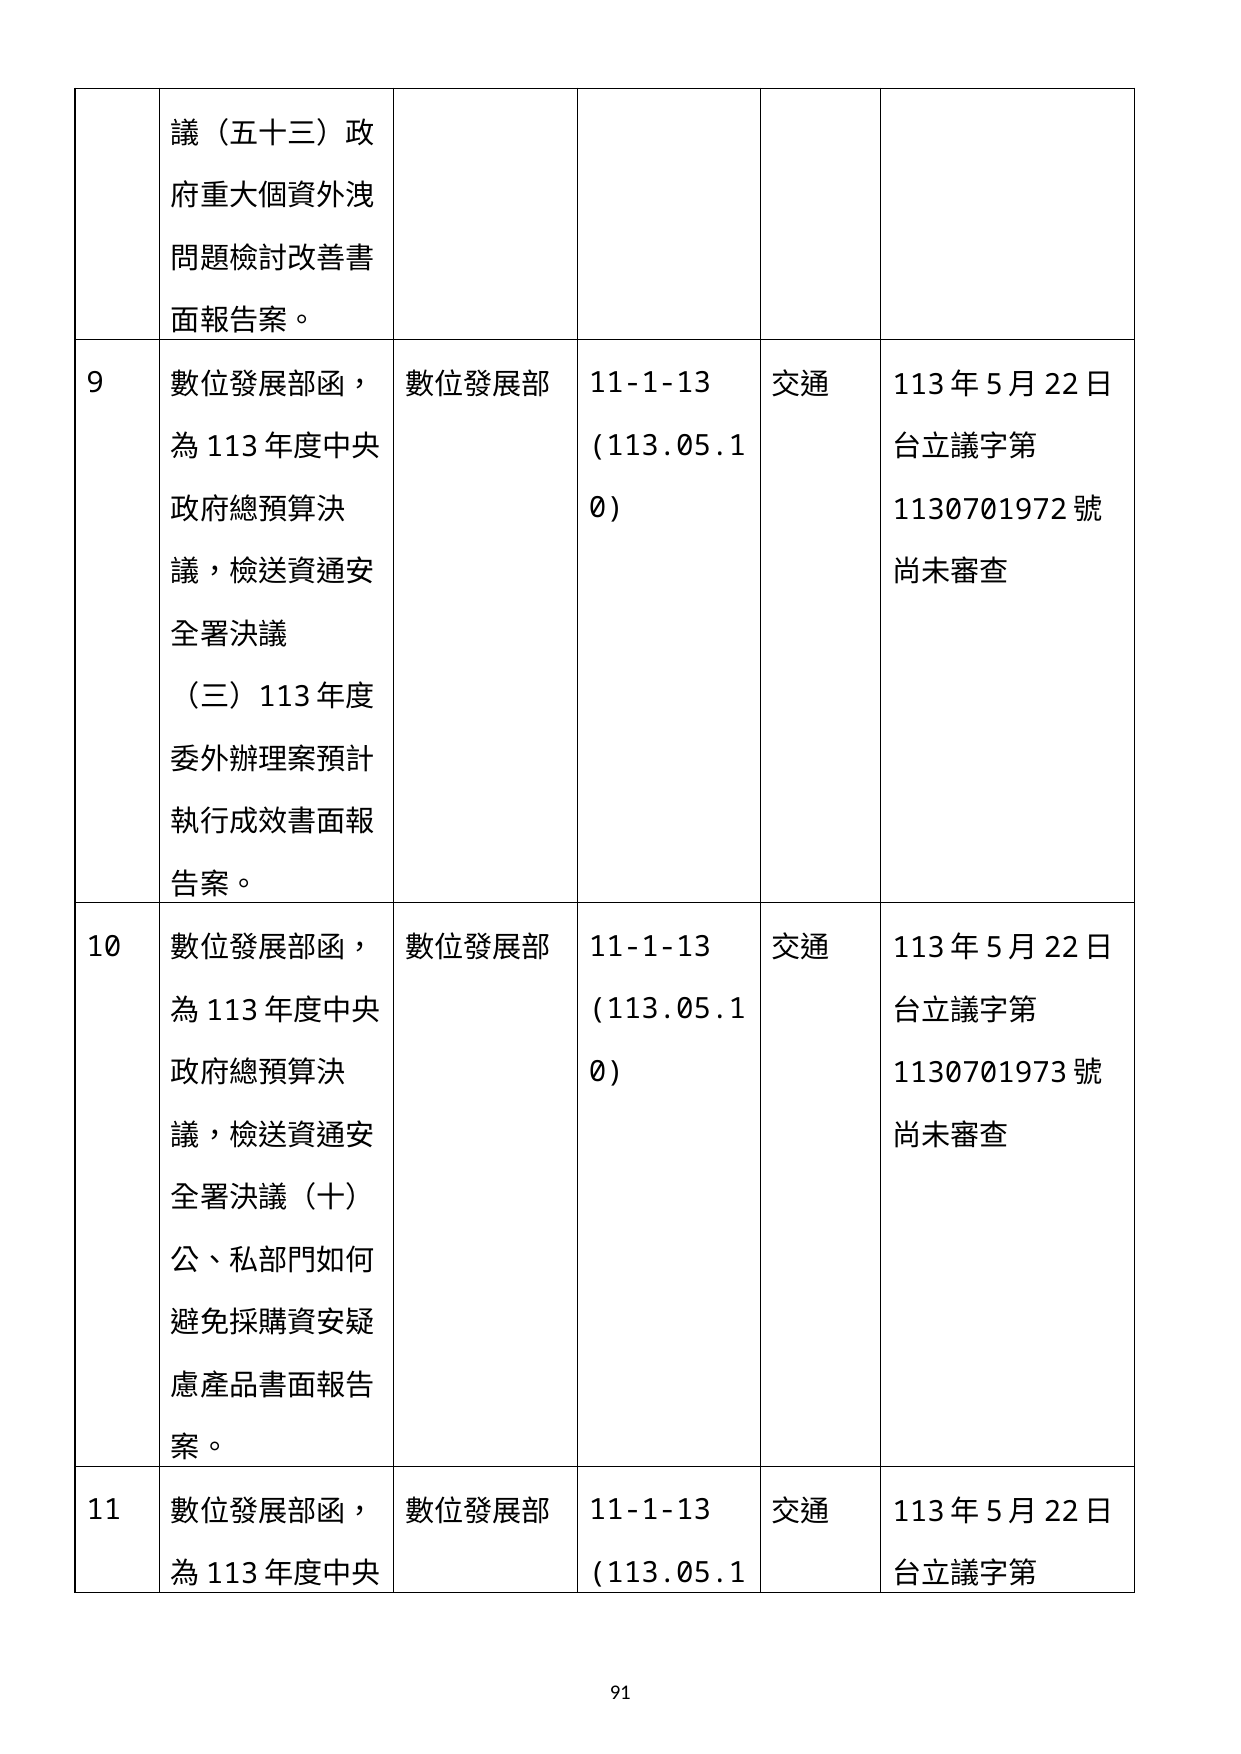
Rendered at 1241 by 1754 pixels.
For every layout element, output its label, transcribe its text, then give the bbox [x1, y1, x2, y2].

table_cell 數位發展部函，為113年度中央政府總預算決議，檢送資通安全署決議（十）公、私部門如何避免採購資安疑慮產品書面報告案。 [160, 903, 393, 1466]
table_cell 數位發展部 [394, 340, 577, 902]
table_cell [394, 89, 577, 339]
table_cell 11 [76, 1467, 159, 1592]
table_cell 交通 [761, 1467, 880, 1592]
table_cell [881, 89, 1134, 339]
table_cell 交通 [761, 340, 880, 902]
table_cell 11-1-13 (113.05.1 [578, 1467, 760, 1592]
table_cell 數位發展部函，為113年度中央政府總預算決議，檢送資通安全署決議（三）113年度委外辦理案預計執行成效書面報告案。 [160, 340, 393, 902]
table_cell 11-1-13 (113.05.10) [578, 903, 760, 1466]
table_cell 數位發展部 [394, 903, 577, 1466]
table_cell 交通 [761, 903, 880, 1466]
table_cell 數位發展部 [394, 1467, 577, 1592]
table_cell [761, 89, 880, 339]
table_cell 數位發展部函，為113年度中央 [160, 1467, 393, 1592]
table_cell 113年5月22日 台立議字第 [881, 1467, 1134, 1592]
table_cell 議（五十三）政府重大個資外洩問題檢討改善書面報告案。 [160, 89, 393, 339]
table_cell [578, 89, 760, 339]
table_cell 113年5月22日 台立議字第1130701972號 尚未審查 [881, 340, 1134, 902]
table_cell 11-1-13 (113.05.10) [578, 340, 760, 902]
table_cell [76, 89, 159, 339]
table_cell 9 [76, 340, 159, 902]
table_cell 10 [76, 903, 159, 1466]
table_cell 113年5月22日 台立議字第1130701973號 尚未審查 [881, 903, 1134, 1466]
